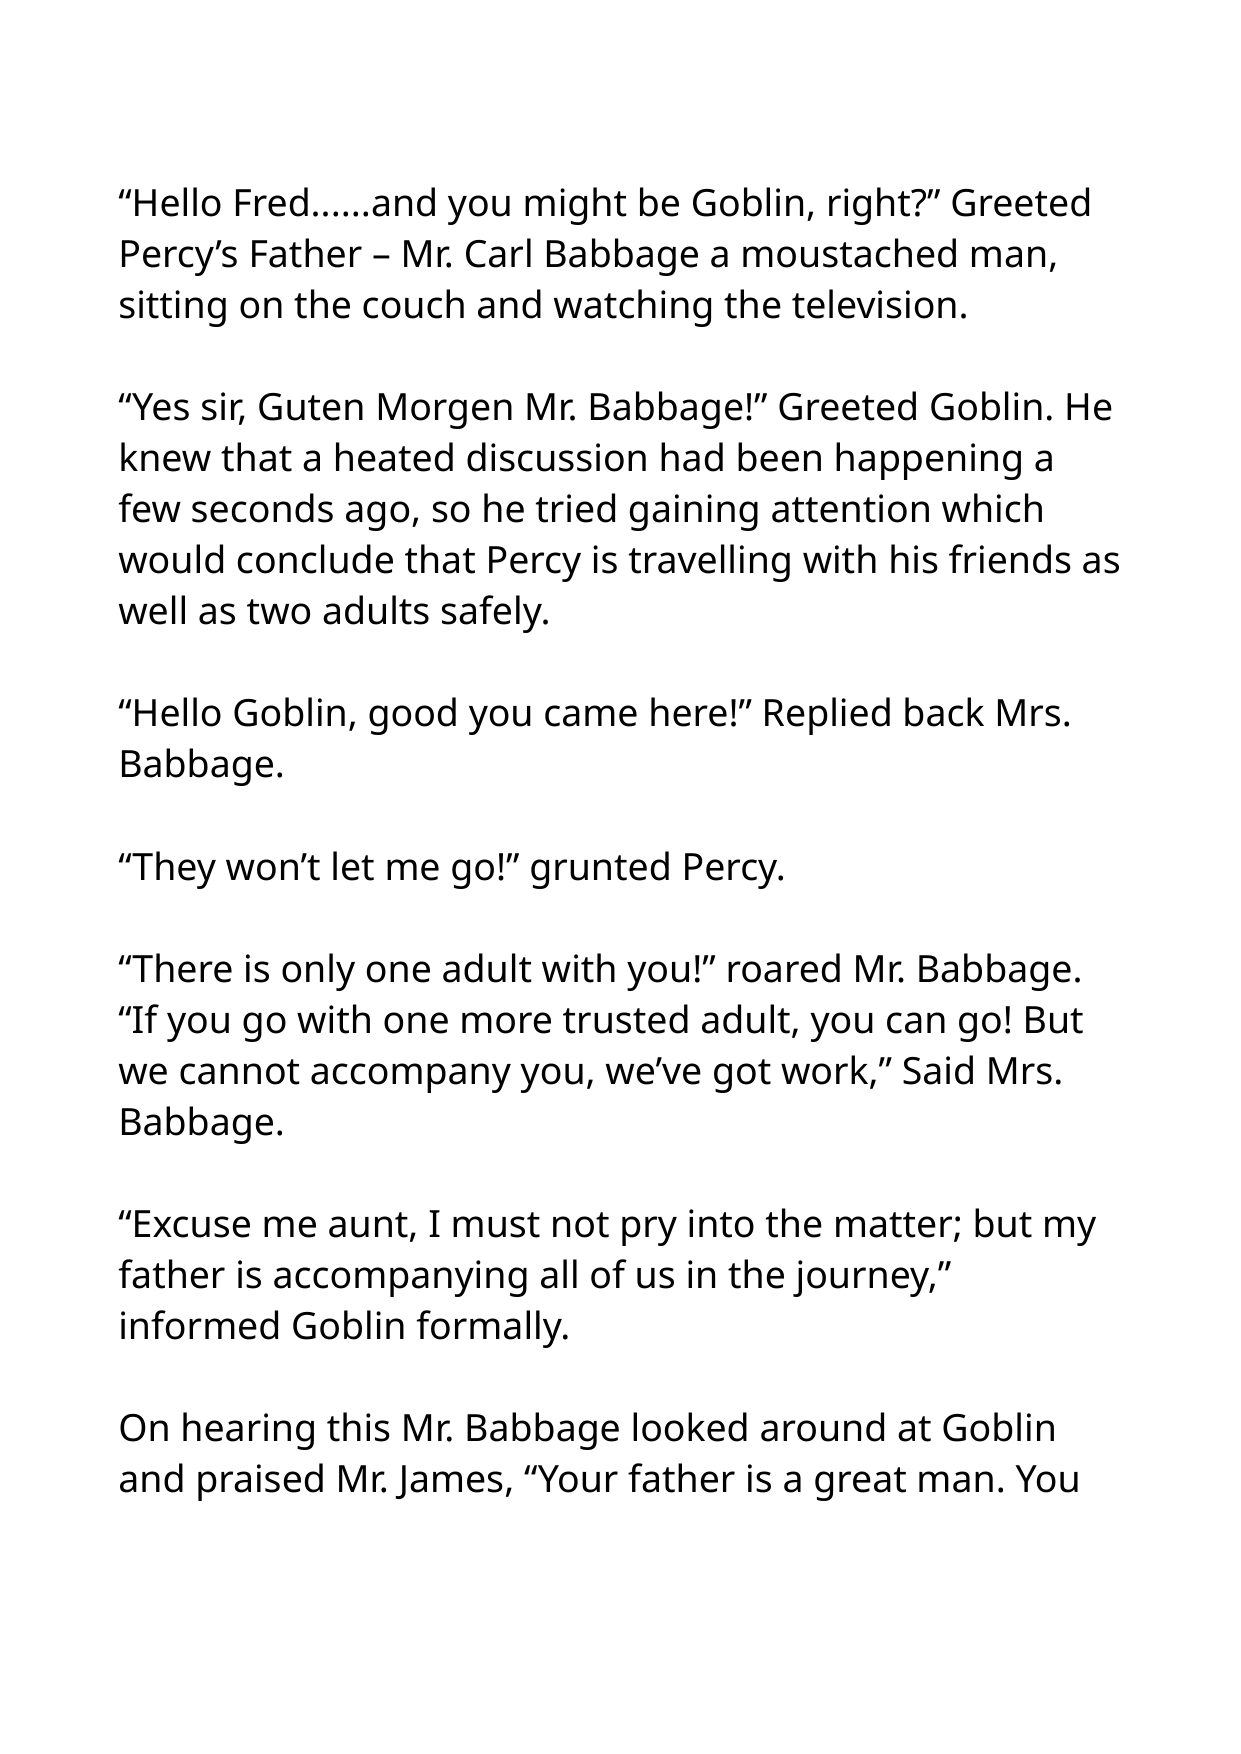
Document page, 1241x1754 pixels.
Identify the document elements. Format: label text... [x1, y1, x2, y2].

text On hearing this Mr. Babbage looked around at Goblin and praised Mr. James, “Your father is a great man. You [118, 1401, 1122, 1503]
text “There is only one adult with you!” roared Mr. Babbage. [118, 942, 1122, 993]
text “Yes sir, Guten Morgen Mr. Babbage!” Greeted Goblin. He knew that a heated discussion had been happening a few seconds ago, so he tried gaining attention which would conclude that Percy is travelling with his friends as well as two adults safely. [118, 381, 1122, 636]
text “Hello Fred......and you might be Goblin, right?” Greeted Percy’s Father – Mr. Carl Babbage a moustached man, sitting on the couch and watching the television. [118, 176, 1122, 329]
text “Excuse me aunt, I must not pry into the matter; but my father is accompanying all of us in the journey,” informed Goblin formally. [118, 1197, 1122, 1350]
text “If you go with one more trusted adult, you can go! But we cannot accompany you, we’ve got work,” Said Mrs. Babbage. [118, 993, 1122, 1146]
text “Hello Goblin, good you came here!” Replied back Mrs. Babbage. [118, 687, 1122, 789]
text “They won’t let me go!” grunted Percy. [118, 840, 1122, 891]
